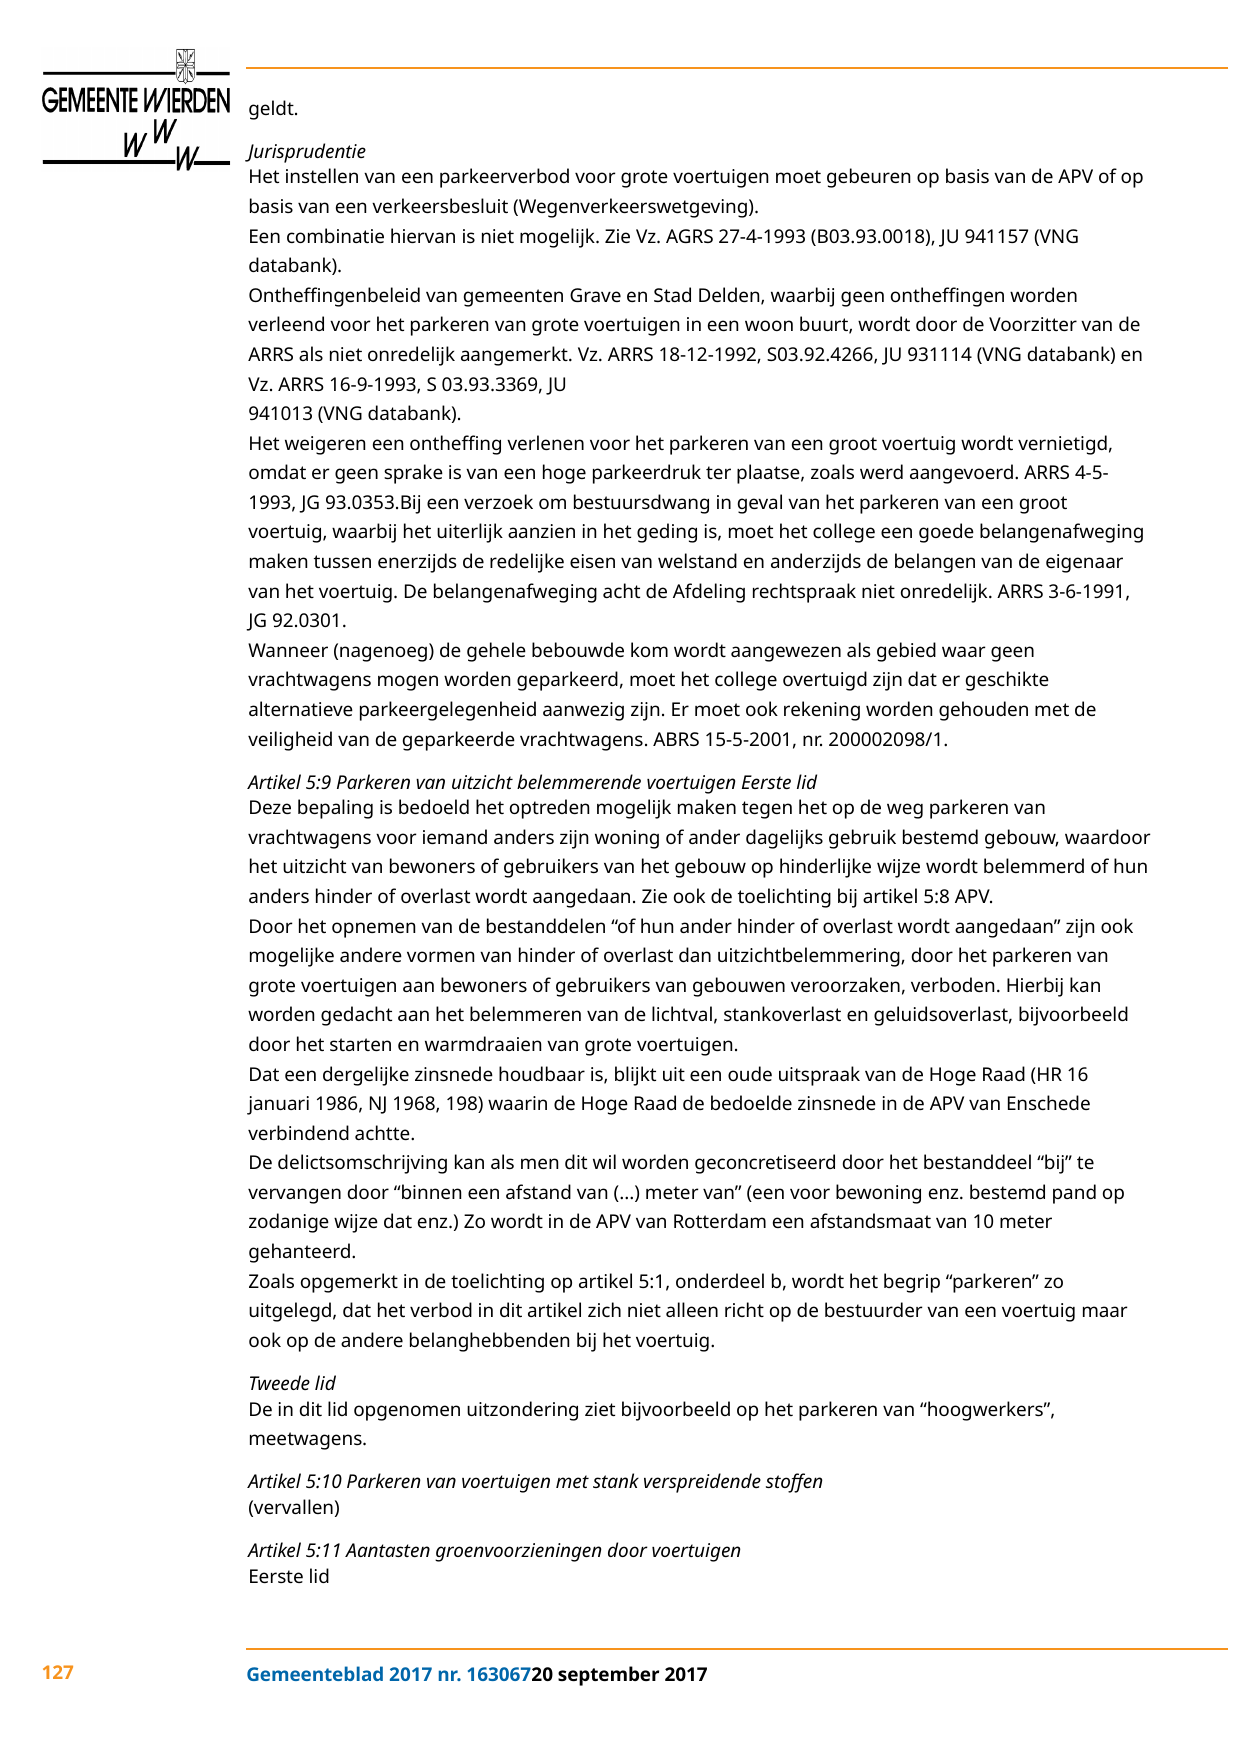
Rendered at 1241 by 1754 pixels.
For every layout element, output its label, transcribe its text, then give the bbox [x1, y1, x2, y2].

text De delictsomschrijving kan als men dit wil worden geconcretiseerd door het bestanddeel “bij” te vervangen door “binnen een afstand van (...) meter van” (een voor bewoning enz. bestemd pand op zodanige wijze dat enz.) Zo wordt in de APV van Rotterdam een afstandsmaat van 10 meter gehanteerd. [248, 1149, 1152, 1264]
text (vervallen) [248, 1494, 1152, 1520]
text De in dit lid opgenomen uitzondering ziet bijvoorbeeld op het parkeren van “hoogwerkers”, meetwagens. [248, 1396, 1152, 1451]
text Artikel 5:11 Aantasten groenvoorzieningen door voertuigen [248, 1537, 1152, 1563]
text Eerste lid [248, 1563, 1152, 1589]
text Jurisprudentie [248, 138, 1152, 164]
text Het instellen van een parkeerverbod voor grote voertuigen moet gebeuren op basis van de APV of op basis van een verkeersbesluit (Wegenverkeerswetgeving). [248, 164, 1152, 219]
text geldt. [248, 95, 1152, 121]
text Artikel 5:10 Parkeren van voertuigen met stank verspreidende stoffen [248, 1469, 1152, 1494]
text Artikel 5:9 Parkeren van uitzicht belemmerende voertuigen Eerste lid [248, 769, 1152, 794]
text Het weigeren een ontheffing verlenen voor het parkeren van een groot voertuig wordt vernietigd, omdat er geen sprake is van een hoge parkeerdruk ter plaatse, zoals werd aangevoerd. ARRS 4-5-1993, JG 93.0353.Bij een verzoek om bestuursdwang in geval van het parkeren van een groot voertuig, waarbij het uiterlijk aanzien in het geding is, moet het college een goede belangenafweging maken tussen enerzijds de redelijke eisen van welstand en anderzijds de belangen van de eigenaar van het voertuig. De belangenafweging acht de Afdeling rechtspraak niet onredelijk. ARRS 3-6-1991, JG 92.0301. [248, 430, 1152, 633]
text Een combinatie hiervan is niet mogelijk. Zie Vz. AGRS 27-4-1993 (B03.93.0018), JU 941157 (VNG databank). [248, 223, 1152, 278]
text Zoals opgemerkt in de toelichting op artikel 5:1, onderdeel b, wordt het begrip “parkeren” zo uitgelegd, dat het verbod in dit artikel zich niet alleen richt op de bestuurder van een voertuig maar ook op de andere belanghebbenden bij het voertuig. [248, 1268, 1152, 1353]
text Tweede lid [248, 1370, 1152, 1396]
text Wanneer (nagenoeg) de gehele bebouwde kom wordt aangewezen als gebied waar geen vrachtwagens mogen worden geparkeerd, moet het college overtuigd zijn dat er geschikte alternatieve parkeergelegenheid aanwezig zijn. Er moet ook rekening worden gehouden met de veiligheid van de geparkeerde vrachtwagens. ABRS 15-5-2001, nr. 200002098/1. [248, 637, 1152, 751]
text Door het opnemen van de bestanddelen “of hun ander hinder of overlast wordt aangedaan” zijn ook mogelijke andere vormen van hinder of overlast dan uitzichtbelemmering, door het parkeren van grote voertuigen aan bewoners of gebruikers van gebouwen veroorzaken, verboden. Hierbij kan worden gedacht aan het belemmeren van de lichtval, stankoverlast en geluidsoverlast, bijvoorbeeld door het starten en warmdraaien van grote voertuigen. [248, 913, 1152, 1057]
picture [41, 47, 231, 172]
text Deze bepaling is bedoeld het optreden mogelijk maken tegen het op de weg parkeren van vrachtwagens voor iemand anders zijn woning of ander dagelijks gebruik bestemd gebouw, waardoor het uitzicht van bewoners of gebruikers van het gebouw op hinderlijke wijze wordt belemmerd of hun anders hinder of overlast wordt aangedaan. Zie ook de toelichting bij artikel 5:8 APV. [248, 794, 1152, 909]
text Ontheffingenbeleid van gemeenten Grave en Stad Delden, waarbij geen ontheffingen worden verleend voor het parkeren van grote voertuigen in een woon buurt, wordt door de Voorzitter van de ARRS als niet onredelijk aangemerkt. Vz. ARRS 18-12-1992, S03.92.4266, JU 931114 (VNG databank) en Vz. ARRS 16-9-1993, S 03.93.3369, JU [248, 282, 1152, 396]
text 941013 (VNG databank). [248, 400, 1152, 426]
text Dat een dergelijke zinsnede houdbaar is, blijkt uit een oude uitspraak van de Hoge Raad (HR 16 januari 1986, NJ 1968, 198) waarin de Hoge Raad de bedoelde zinsnede in de APV van Enschede verbindend achtte. [248, 1061, 1152, 1146]
